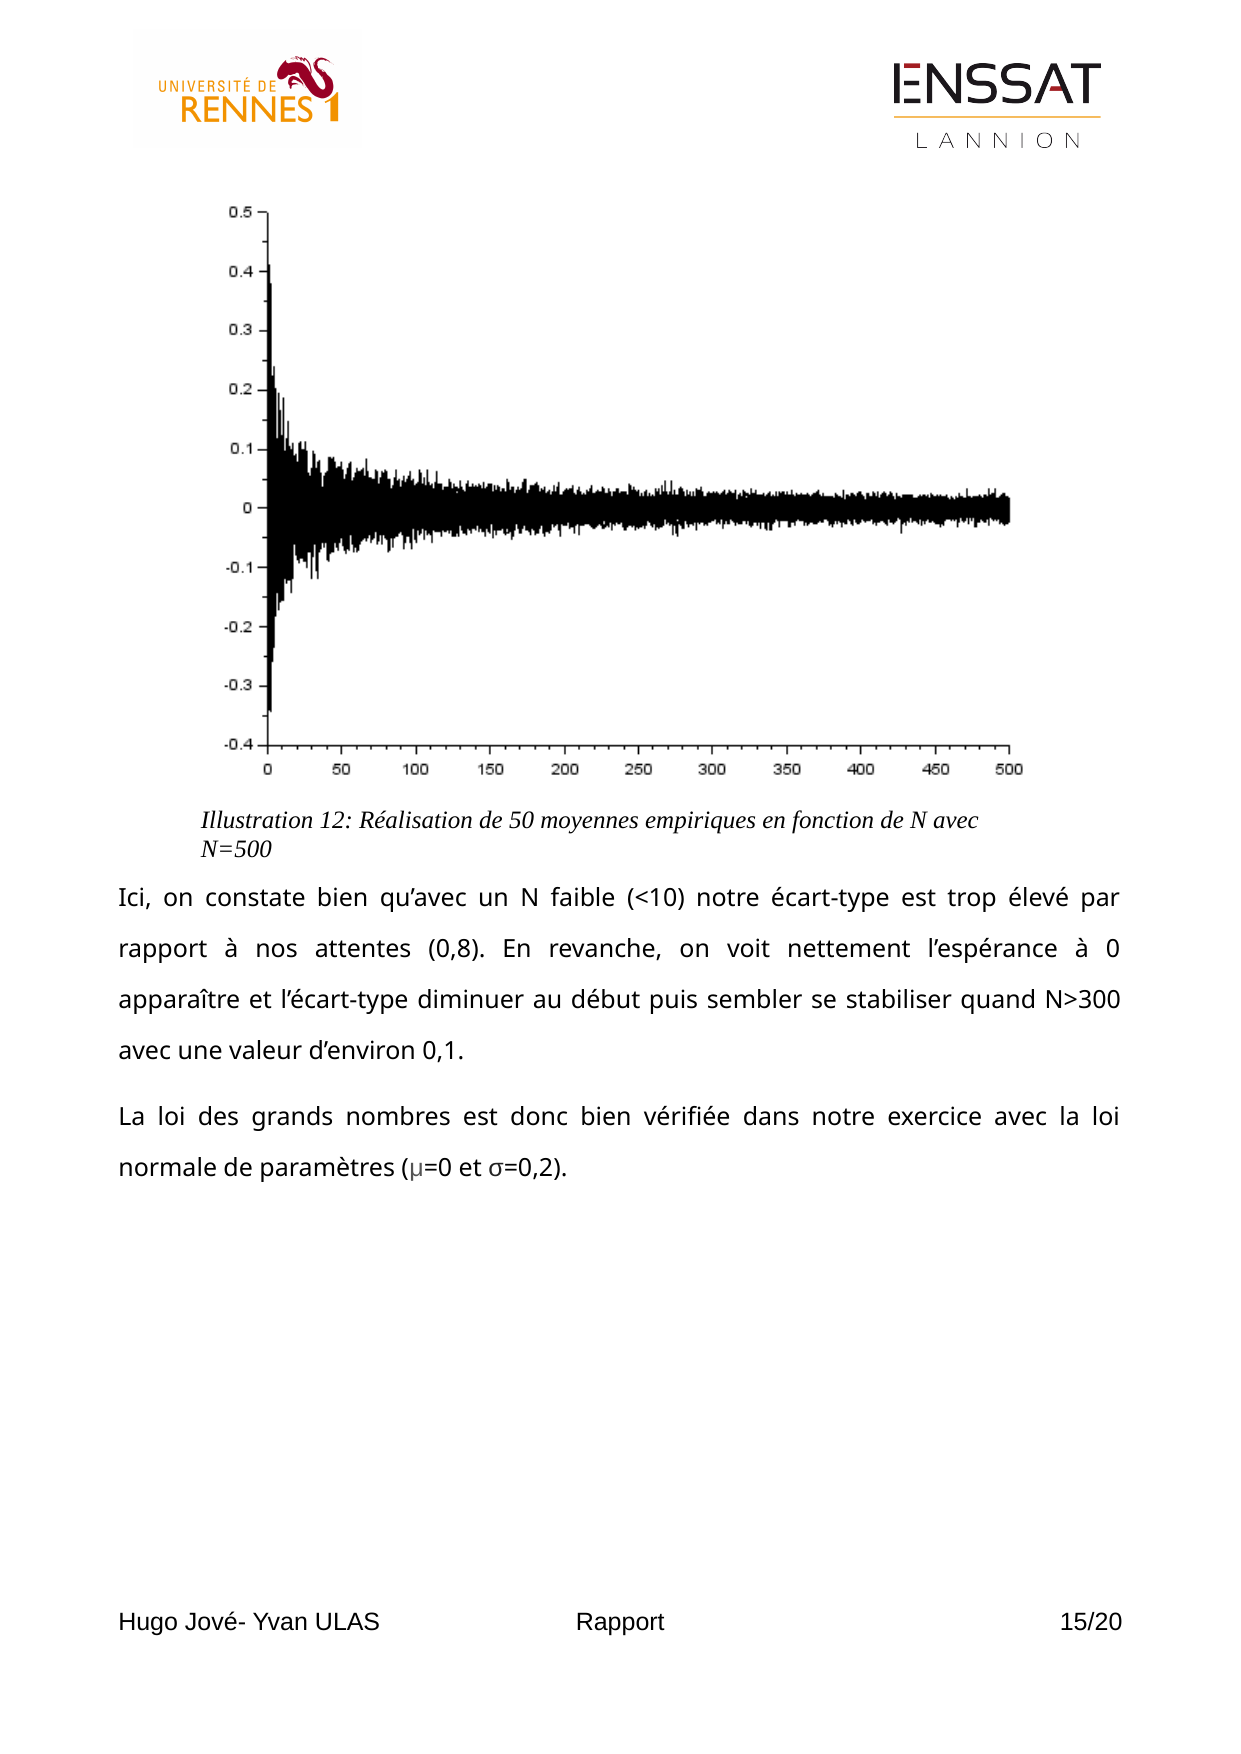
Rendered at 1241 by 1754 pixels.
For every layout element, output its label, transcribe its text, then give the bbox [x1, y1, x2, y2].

text La loi des grands nombres est donc bien vérifiée dans notre exercice avec la loi normale de paramètres (μ=0 et σ=0,2). [118, 1098, 1122, 1183]
text Illustration 12: Réalisation de 50 moyennes empiriques en fonction de N avec N=500 [201, 800, 1040, 863]
picture [200, 188, 1040, 800]
text Ici, on constate bien qu’avec un N faible (<10) notre écart-type est trop élevé par rapport à nos attentes (0,8). En revanche, on voit nettement l’espérance à 0 apparaître et l’écart-type diminuer au début puis sembler se stabiliser quand N>300 avec une valeur d’environ 0,1. [118, 176, 1122, 1067]
picture [894, 63, 1101, 148]
picture [133, 29, 363, 148]
